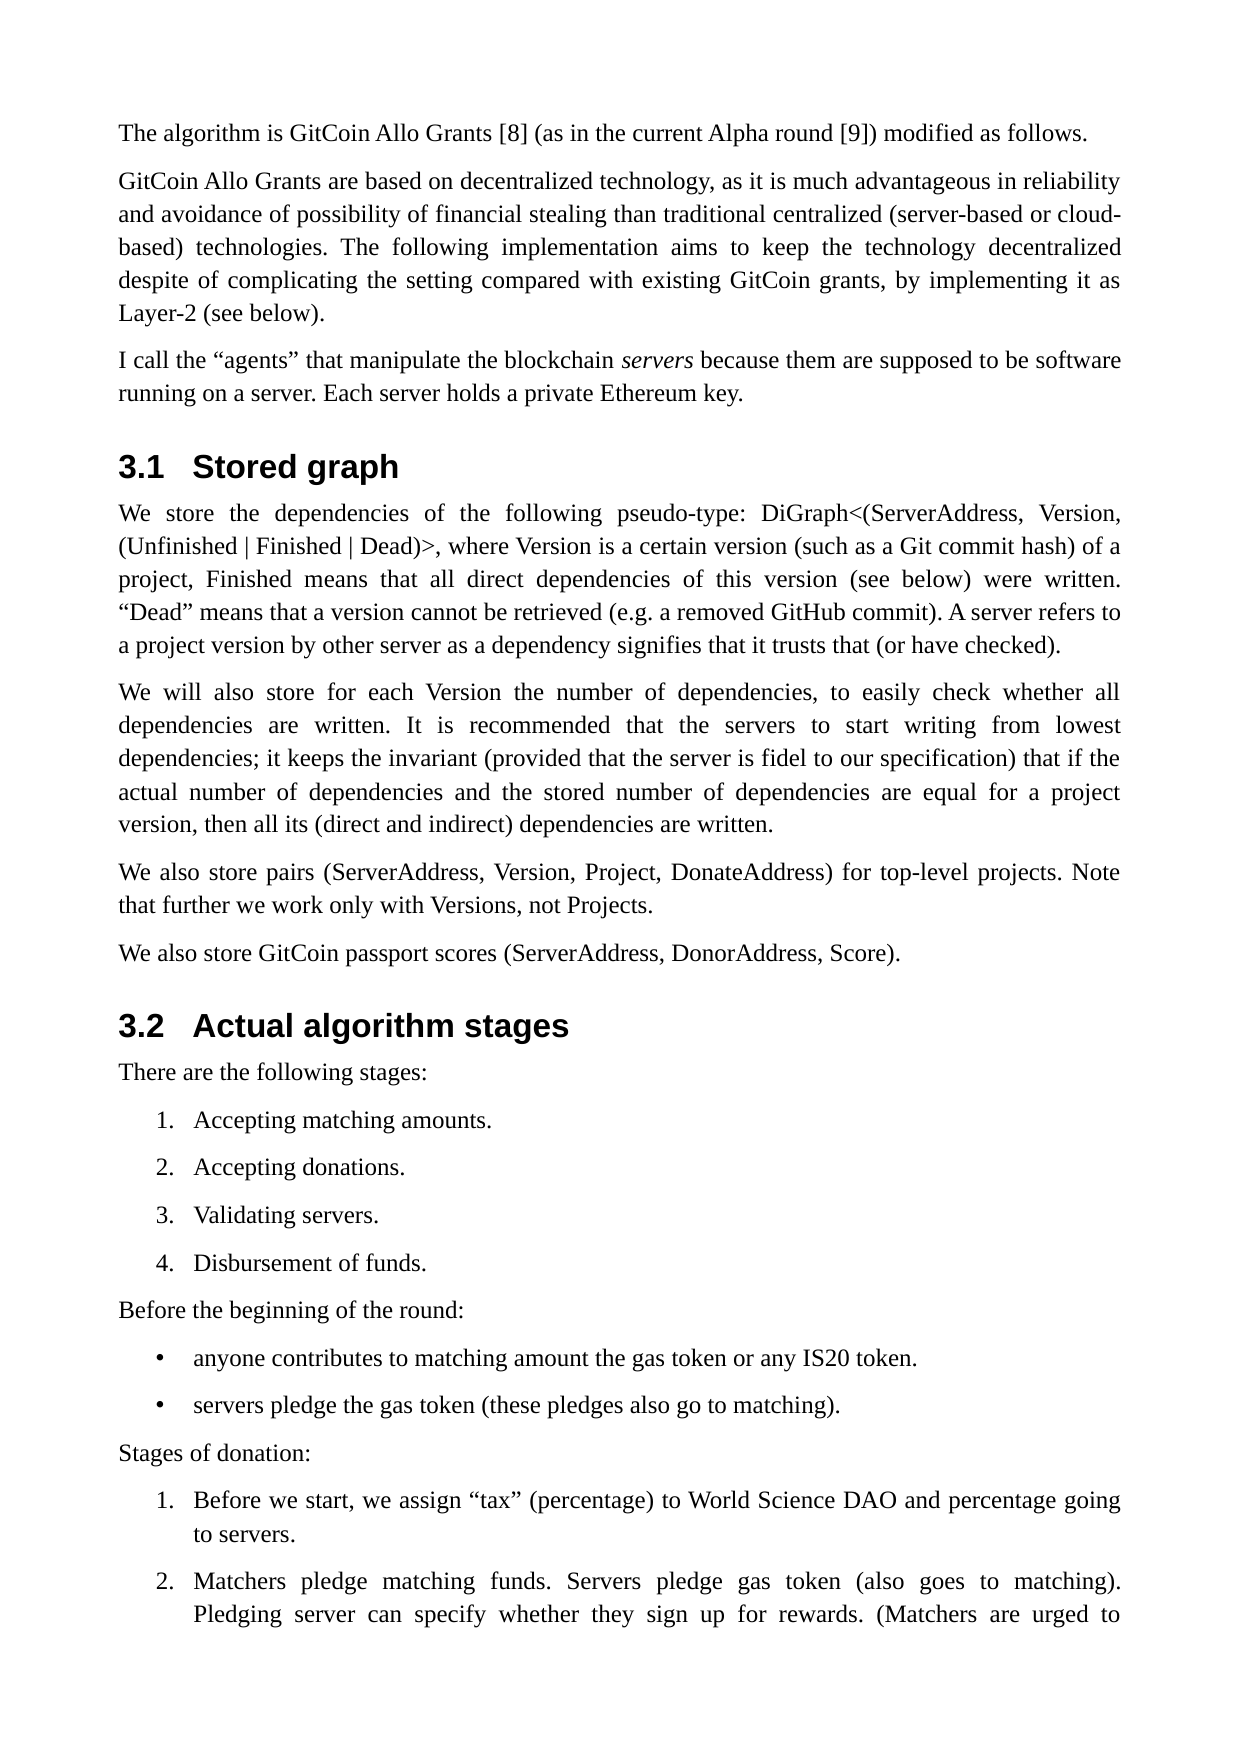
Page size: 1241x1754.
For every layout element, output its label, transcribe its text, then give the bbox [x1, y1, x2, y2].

subtitle Stored graph [118, 447, 1122, 485]
text The algorithm is GitCoin Allo Grants [8] (as in the current Alpha round [9]) modified as follows. [118, 118, 1122, 147]
list servers pledge the gas token (these pledges also go to matching). [156, 1390, 1122, 1419]
text We also store GitCoin passport scores (ServerAddress, DonorAddress, Score). [118, 938, 1122, 967]
list Accepting matching amounts. [156, 1105, 1122, 1133]
list Matchers pledge matching funds. Servers pledge gas token (also goes to matching). Pledging server can specify whether they sign up for rewards. (Matchers are urged to [156, 1566, 1122, 1628]
text GitCoin Allo Grants are based on decentralized technology, as it is much advantageous in reliability and avoidance of possibility of financial stealing than traditional centralized (server-based or cloud-based) technologies. The following implementation aims to keep the technology decentralized despite of complicating the setting compared with existing GitCoin grants, by implementing it as Layer-2 (see below). [118, 166, 1122, 327]
text We store the dependencies of the following pseudo-type: DiGraph<(ServerAddress, Version, (Unfinished | Finished | Dead)>, where Version is a certain version (such as a Git commit hash) of a project, Finished means that all direct dependencies of this version (see below) were written. “Dead” means that a version cannot be retrieved (e.g. a removed GitHub commit). A server refers to a project version by other server as a dependency signifies that it trusts that (or have checked). [118, 498, 1122, 659]
list Accepting donations. [156, 1152, 1122, 1181]
list Disbursement of funds. [156, 1248, 1122, 1276]
text We also store pairs (ServerAddress, Version, Project, DonateAddress) for top-level projects. Note that further we work only with Versions, not Projects. [118, 857, 1122, 919]
list Validating servers. [156, 1200, 1122, 1229]
text Before the beginning of the round: [118, 1295, 1122, 1324]
subtitle Actual algorithm stages [118, 1006, 1122, 1045]
list Before we start, we assign “tax” (percentage) to World Science DAO and percentage going to servers. [156, 1486, 1122, 1547]
text There are the following stages: [118, 1057, 1122, 1086]
text I call the “agents” that manipulate the blockchain servers because them are supposed to be software running on a server. Each server holds a private Ethereum key. [118, 345, 1122, 407]
text Stages of donation: [118, 1438, 1122, 1467]
text We will also store for each Version the number of dependencies, to easily check whether all dependencies are written. It is recommended that the servers to start writing from lowest dependencies; it keeps the invariant (provided that the server is fidel to our specification) that if the actual number of dependencies and the stored number of dependencies are equal for a project version, then all its (direct and indirect) dependencies are written. [118, 677, 1122, 838]
list anyone contributes to matching amount the gas token or any IS20 token. [156, 1343, 1122, 1372]
